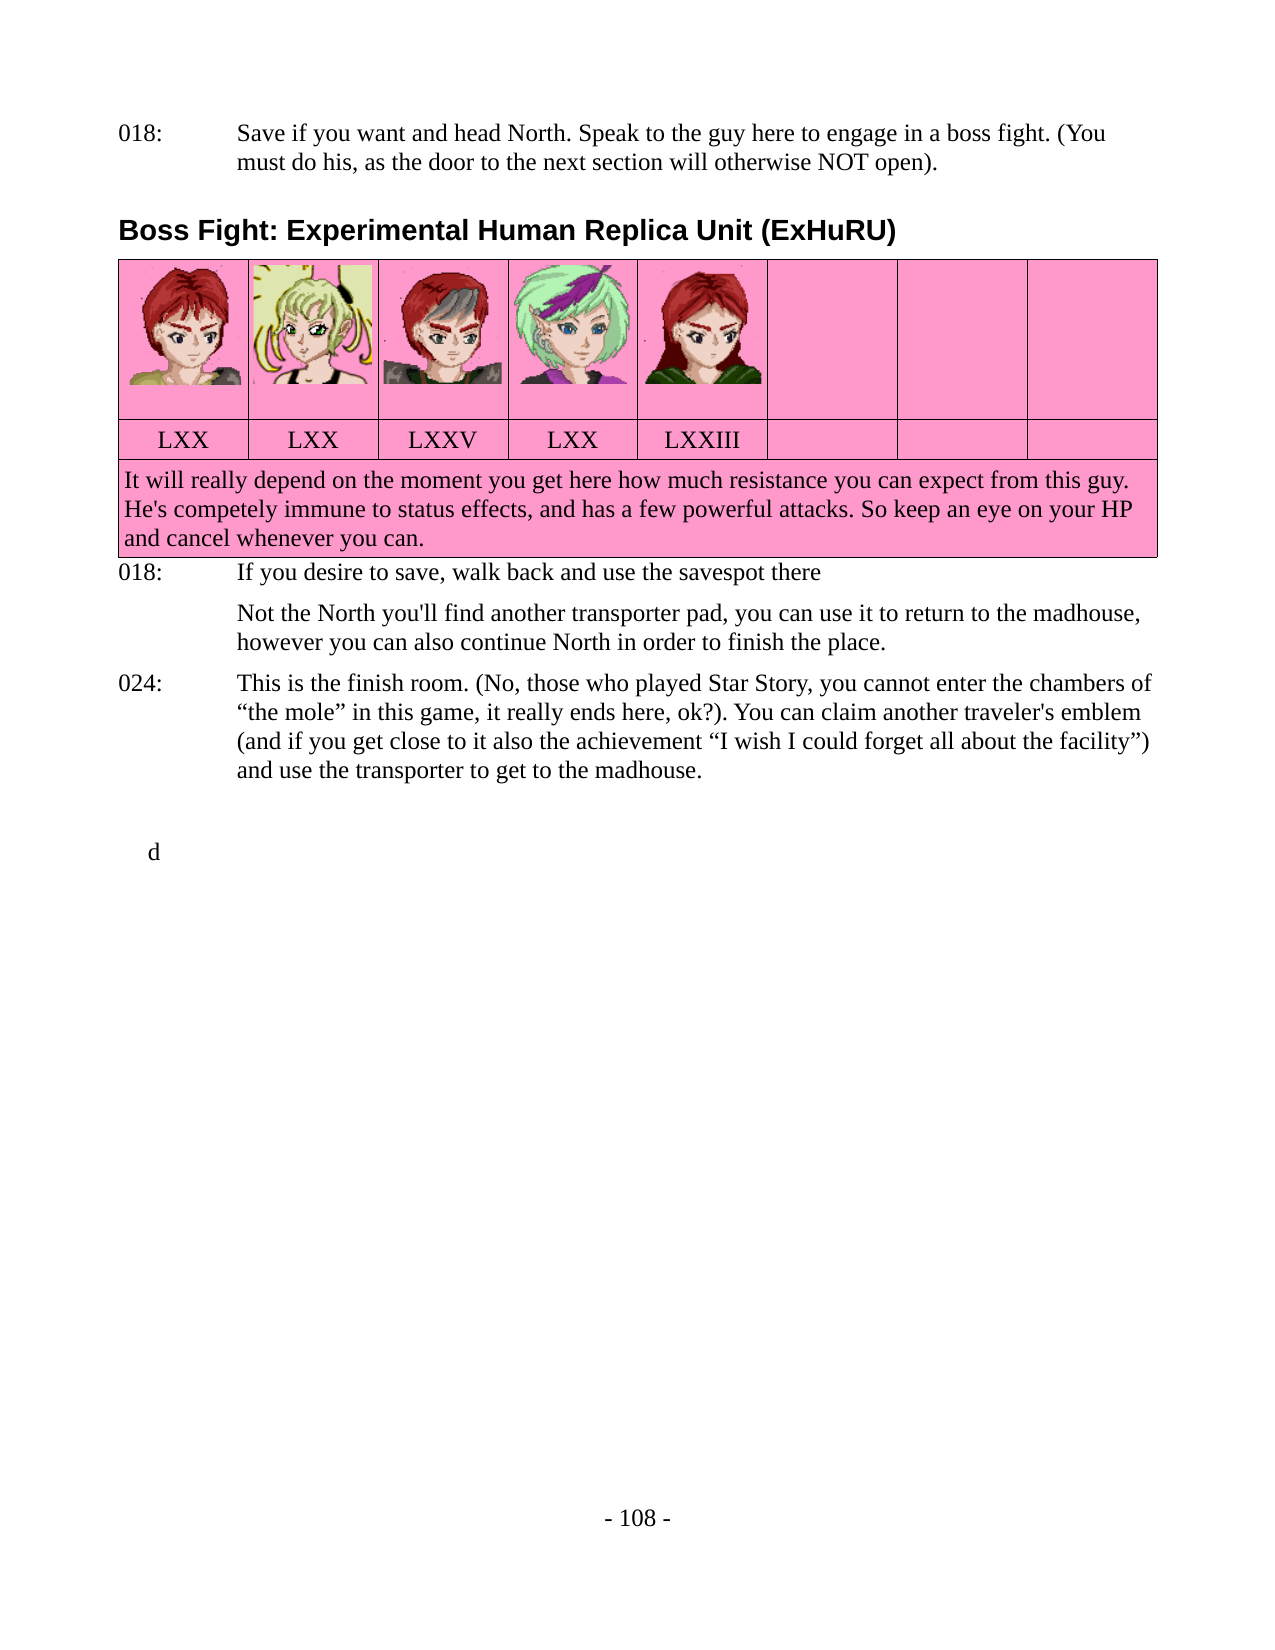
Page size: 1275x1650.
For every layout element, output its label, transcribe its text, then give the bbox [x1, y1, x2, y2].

text Not the North you'll find another transporter pad, you can use it to return to the madhouse, however you can also continue North in order to finish the place. [118, 598, 1157, 656]
table_cell LXX [249, 420, 378, 459]
subtitle Boss Fight: Experimental Human Replica Unit (ExHuRU) [118, 213, 1157, 247]
table_cell LXXIII [638, 420, 767, 459]
table_header [119, 260, 248, 384]
table_header [638, 384, 767, 419]
table_header [249, 260, 378, 419]
picture [383, 265, 502, 384]
picture [124, 265, 242, 385]
text 018: If you desire to save, walk back and use the savespot there [118, 558, 1157, 586]
table_cell LXX [509, 420, 637, 459]
table_cell It will really depend on the moment you get here how much resistance you can expect from this guy. He's competely immune to status effects, and has a few powerful attacks. So keep an eye on your HP and cancel whenever you can. [119, 460, 1157, 557]
table_cell [1028, 420, 1157, 459]
table_header [119, 385, 248, 419]
table_header [768, 260, 897, 419]
picture [643, 265, 762, 384]
table_cell LXX [119, 420, 248, 459]
table_cell LXXV [379, 420, 508, 459]
picture [253, 265, 372, 384]
text d [118, 837, 1157, 866]
table_header [509, 260, 637, 419]
text 018: Save if you want and head North. Speak to the guy here to engage in a boss fight. (You must do his, as the door to the next section will otherwise NOT open). [118, 118, 1157, 176]
table_header [379, 260, 508, 419]
table_cell [898, 420, 1027, 459]
table_header [1028, 260, 1157, 419]
table_header [638, 260, 767, 383]
table_cell [768, 420, 897, 459]
text 024: This is the finish room. (No, those who played Star Story, you cannot enter the chambers of “the mole” in this game, it really ends here, ok?). You can claim another traveler's emblem (and if you get close to it also the achievement “I wish I could forget all about the facility”) and use the transporter to get to the madhouse. [118, 668, 1157, 783]
table_header [898, 260, 1027, 419]
picture [513, 265, 632, 384]
